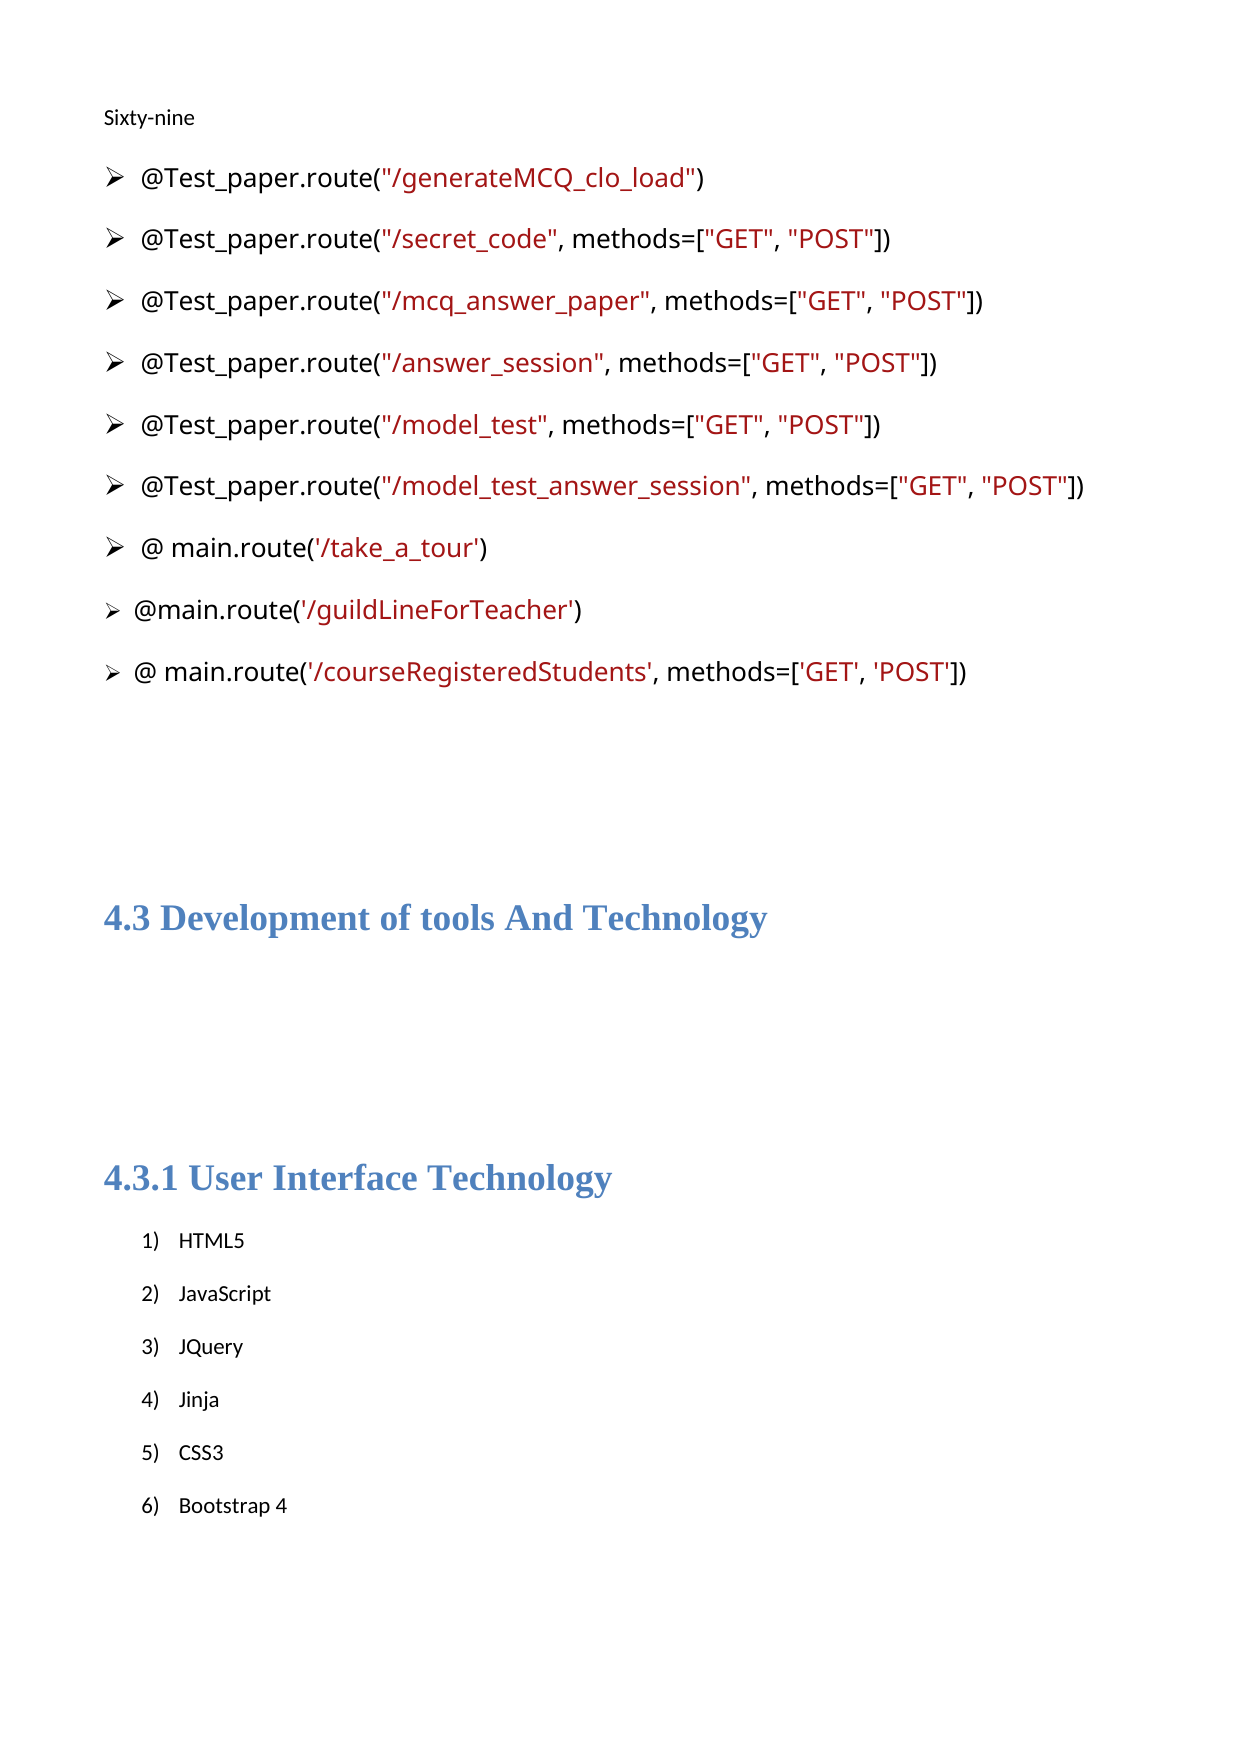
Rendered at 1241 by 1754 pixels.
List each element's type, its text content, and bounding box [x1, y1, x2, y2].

list Bootstrap 4 [141, 1491, 1090, 1519]
list @Test_paper.route("/model_test", methods=["GET", "POST"]) [103, 406, 1090, 442]
subtitle 4.3 Development of tools And Technology [103, 895, 1090, 938]
list @Test_paper.route("/model_test_answer_session", methods=["GET", "POST"]) [103, 468, 1090, 503]
list @ main.route('/take_a_tour') [103, 530, 1090, 565]
list @Test_paper.route("/secret_code", methods=["GET", "POST"]) [103, 221, 1090, 256]
list Jinja [141, 1385, 1090, 1413]
list JQuery [141, 1332, 1090, 1360]
list CSS3 [141, 1438, 1090, 1466]
list JavaScript [141, 1279, 1090, 1307]
list HTML5 [141, 1226, 1090, 1254]
text 4.3.1 User Interface Technology [103, 1156, 1090, 1199]
list @Test_paper.route("/answer_session", methods=["GET", "POST"]) [103, 344, 1090, 380]
list @ main.route('/courseRegisteredStudents', methods=['GET', 'POST']) [103, 653, 1090, 689]
list @main.route('/guildLineForTeacher') [103, 591, 1090, 627]
list @Test_paper.route("/mcq_answer_paper", methods=["GET", "POST"]) [103, 283, 1090, 318]
list @Test_paper.route("/generateMCQ_clo_load") [103, 159, 1090, 195]
